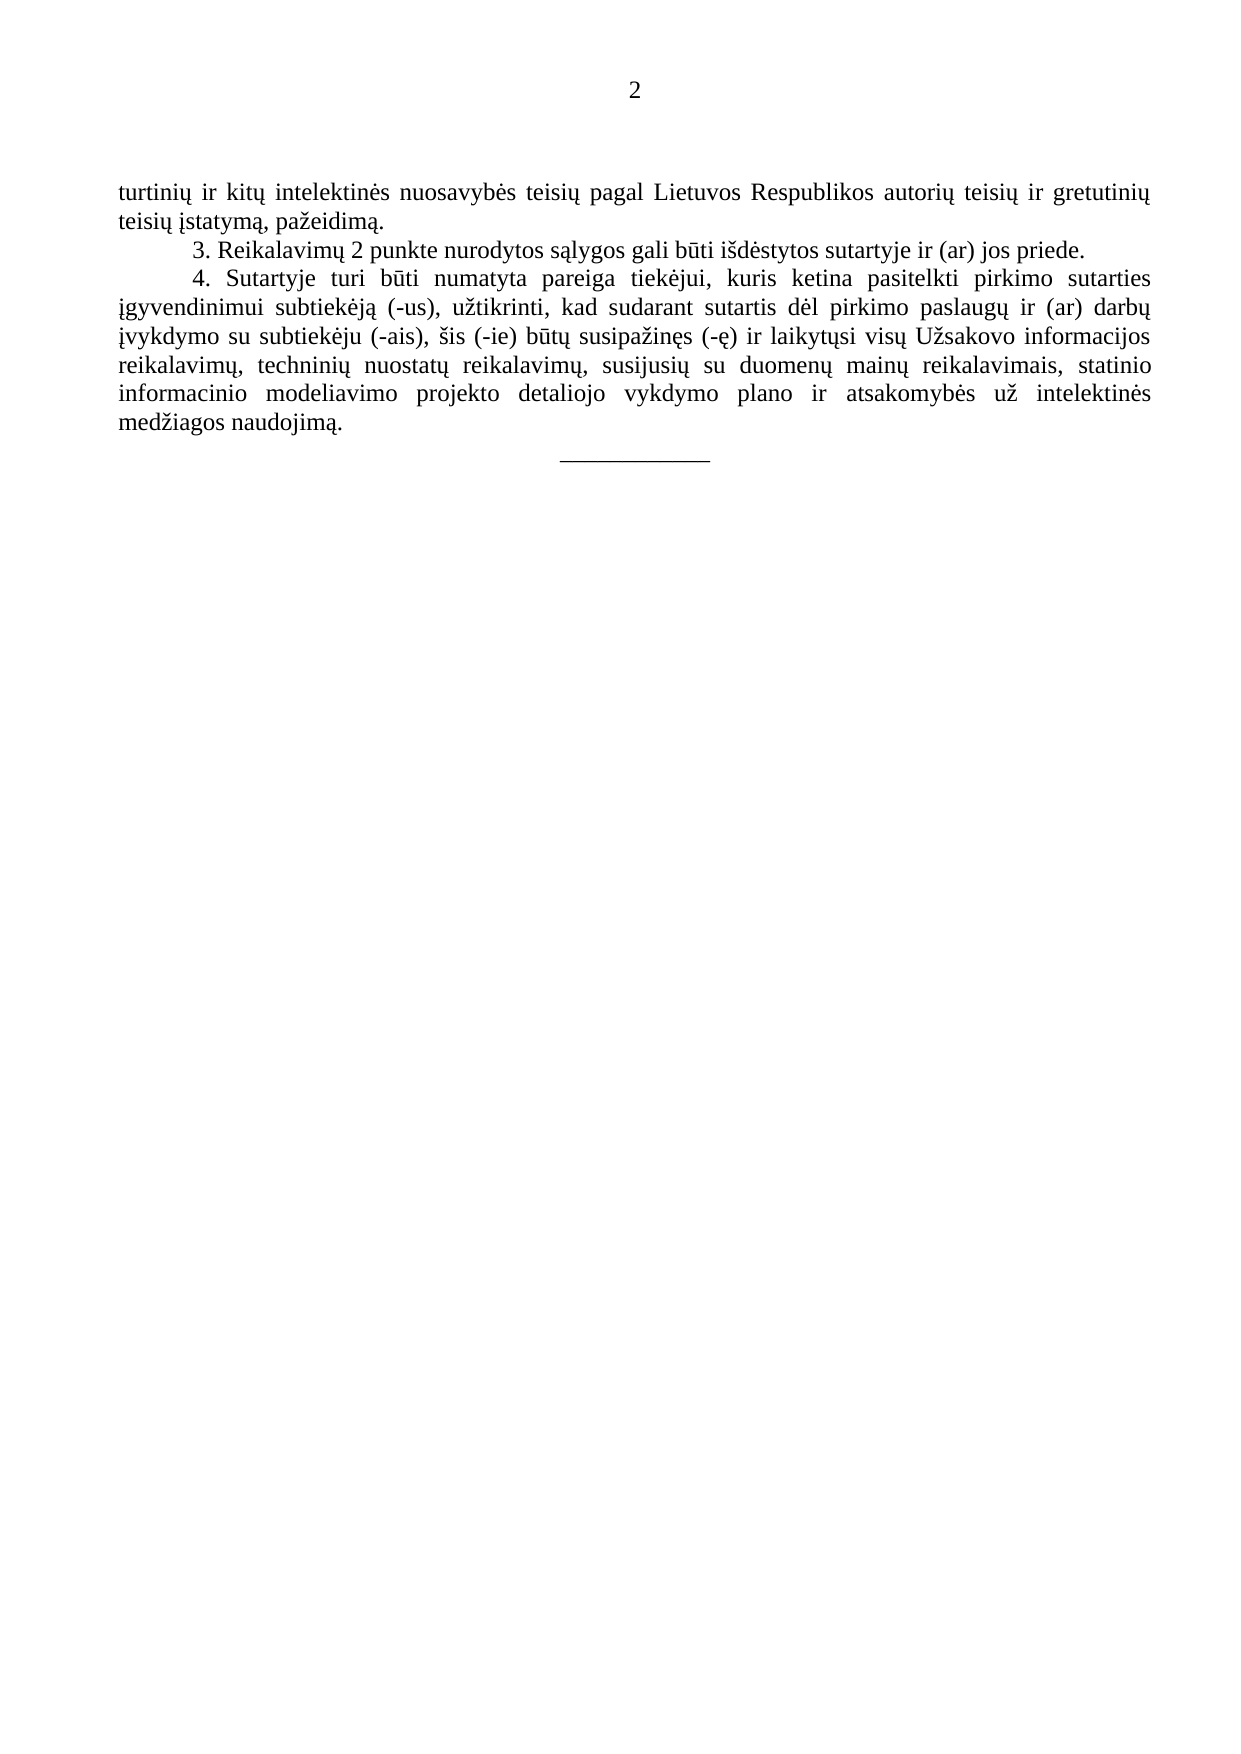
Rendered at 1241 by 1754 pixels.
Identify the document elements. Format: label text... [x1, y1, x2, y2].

text 4. Sutartyje turi būti numatyta pareiga tiekėjui, kuris ketina pasitelkti pirkimo sutarties įgyvendinimui subtiekėją (-us), užtikrinti, kad sudarant sutartis dėl pirkimo paslaugų ir (ar) darbų įvykdymo su subtiekėju (-ais), šis (-ie) būtų susipažinęs (-ę) ir laikytųsi visų Užsakovo informacijos reikalavimų, techninių nuostatų reikalavimų, susijusių su duomenų mainų reikalavimais, statinio informacinio modeliavimo projekto detaliojo vykdymo plano ir atsakomybės už intelektinės medžiagos naudojimą. [118, 263, 1152, 436]
text ____________ [118, 436, 1152, 465]
text 3. Reikalavimų 2 punkte nurodytos sąlygos gali būti išdėstytos sutartyje ir (ar) jos priede. [118, 235, 1152, 263]
text turtinių ir kitų intelektinės nuosavybės teisių pagal Lietuvos Respublikos autorių teisių ir gretutinių teisių įstatymą, pažeidimą. [118, 177, 1152, 235]
